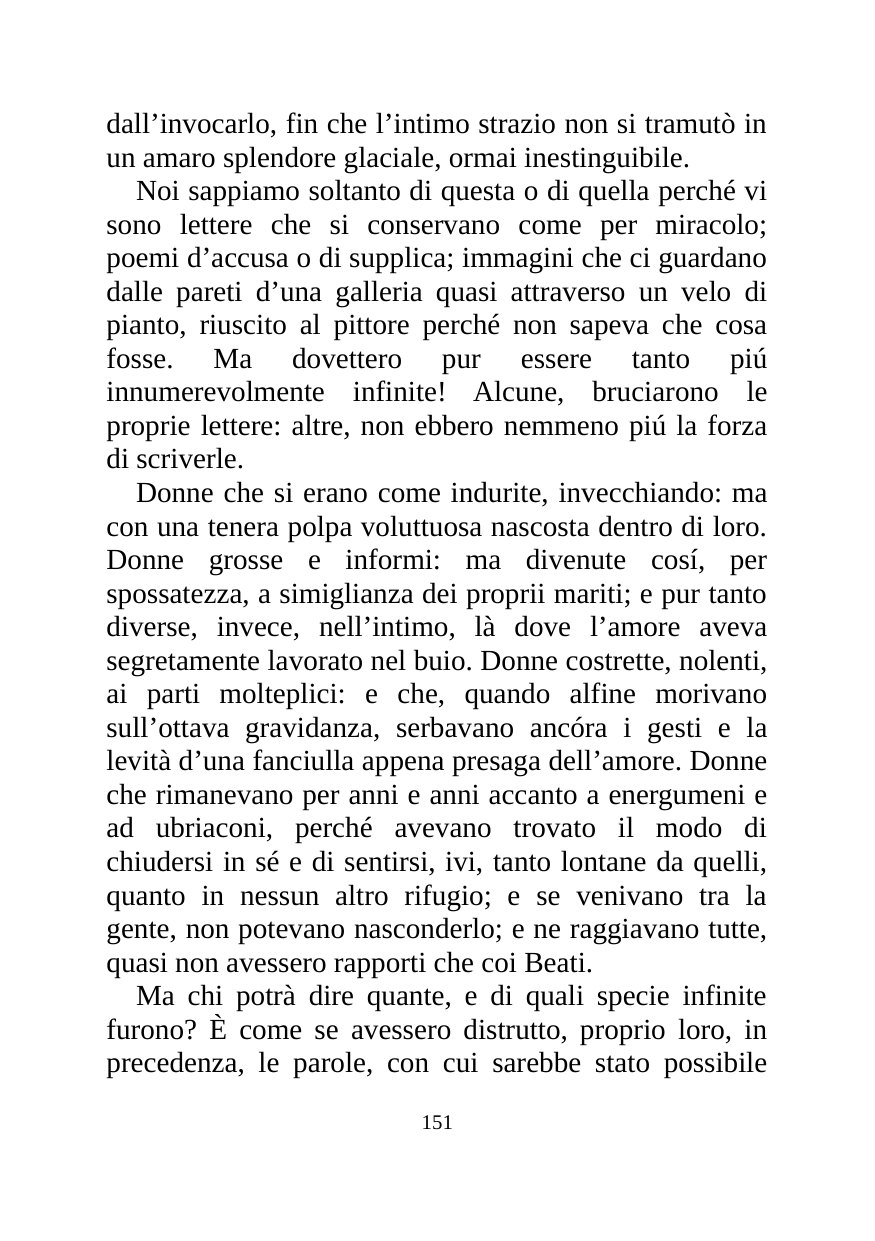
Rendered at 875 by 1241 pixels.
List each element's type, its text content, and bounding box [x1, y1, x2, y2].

text dall’invocarlo, fin che l’intimo strazio non si tramutò in un amaro splendore glaciale, ormai inestinguibile. [106, 106, 768, 173]
text Noi sappiamo soltanto di questa o di quella perché vi sono lettere che si conservano come per miracolo; poemi d’accusa o di supplica; immagini che ci guardano dalle pareti d’una galleria quasi attraverso un velo di pianto, riuscito al pittore perché non sapeva che cosa fosse. Ma dovettero pur essere tanto piú innumerevolmente infinite! Alcune, bruciarono le proprie lettere: altre, non ebbero nemmeno piú la forza di scriverle. [106, 173, 768, 475]
text Ma chi potrà dire quante, e di quali specie infinite furono? È come se avessero distrutto, proprio loro, in precedenza, le parole, con cui sarebbe stato possibile [106, 978, 768, 1079]
text Donne che si erano come indurite, invecchiando: ma con una tenera polpa voluttuosa nascosta dentro di loro. Donne grosse e informi: ma divenute cosí, per spossatezza, a simiglianza dei proprii mariti; e pur tanto diverse, invece, nell’intimo, là dove l’amore aveva segretamente lavorato nel buio. Donne costrette, nolenti, ai parti molteplici: e che, quando alfine morivano sull’ottava gravidanza, serbavano ancóra i gesti e la levità d’una fanciulla appena presaga dell’amore. Donne che rimanevano per anni e anni accanto a energumeni e ad ubriaconi, perché avevano trovato il modo di chiudersi in sé e di sentirsi, ivi, tanto lontane da quelli, quanto in nessun altro rifugio; e se venivano tra la gente, non potevano nasconderlo; e ne raggiavano tutte, quasi non avessero rapporti che coi Beati. [106, 475, 768, 978]
